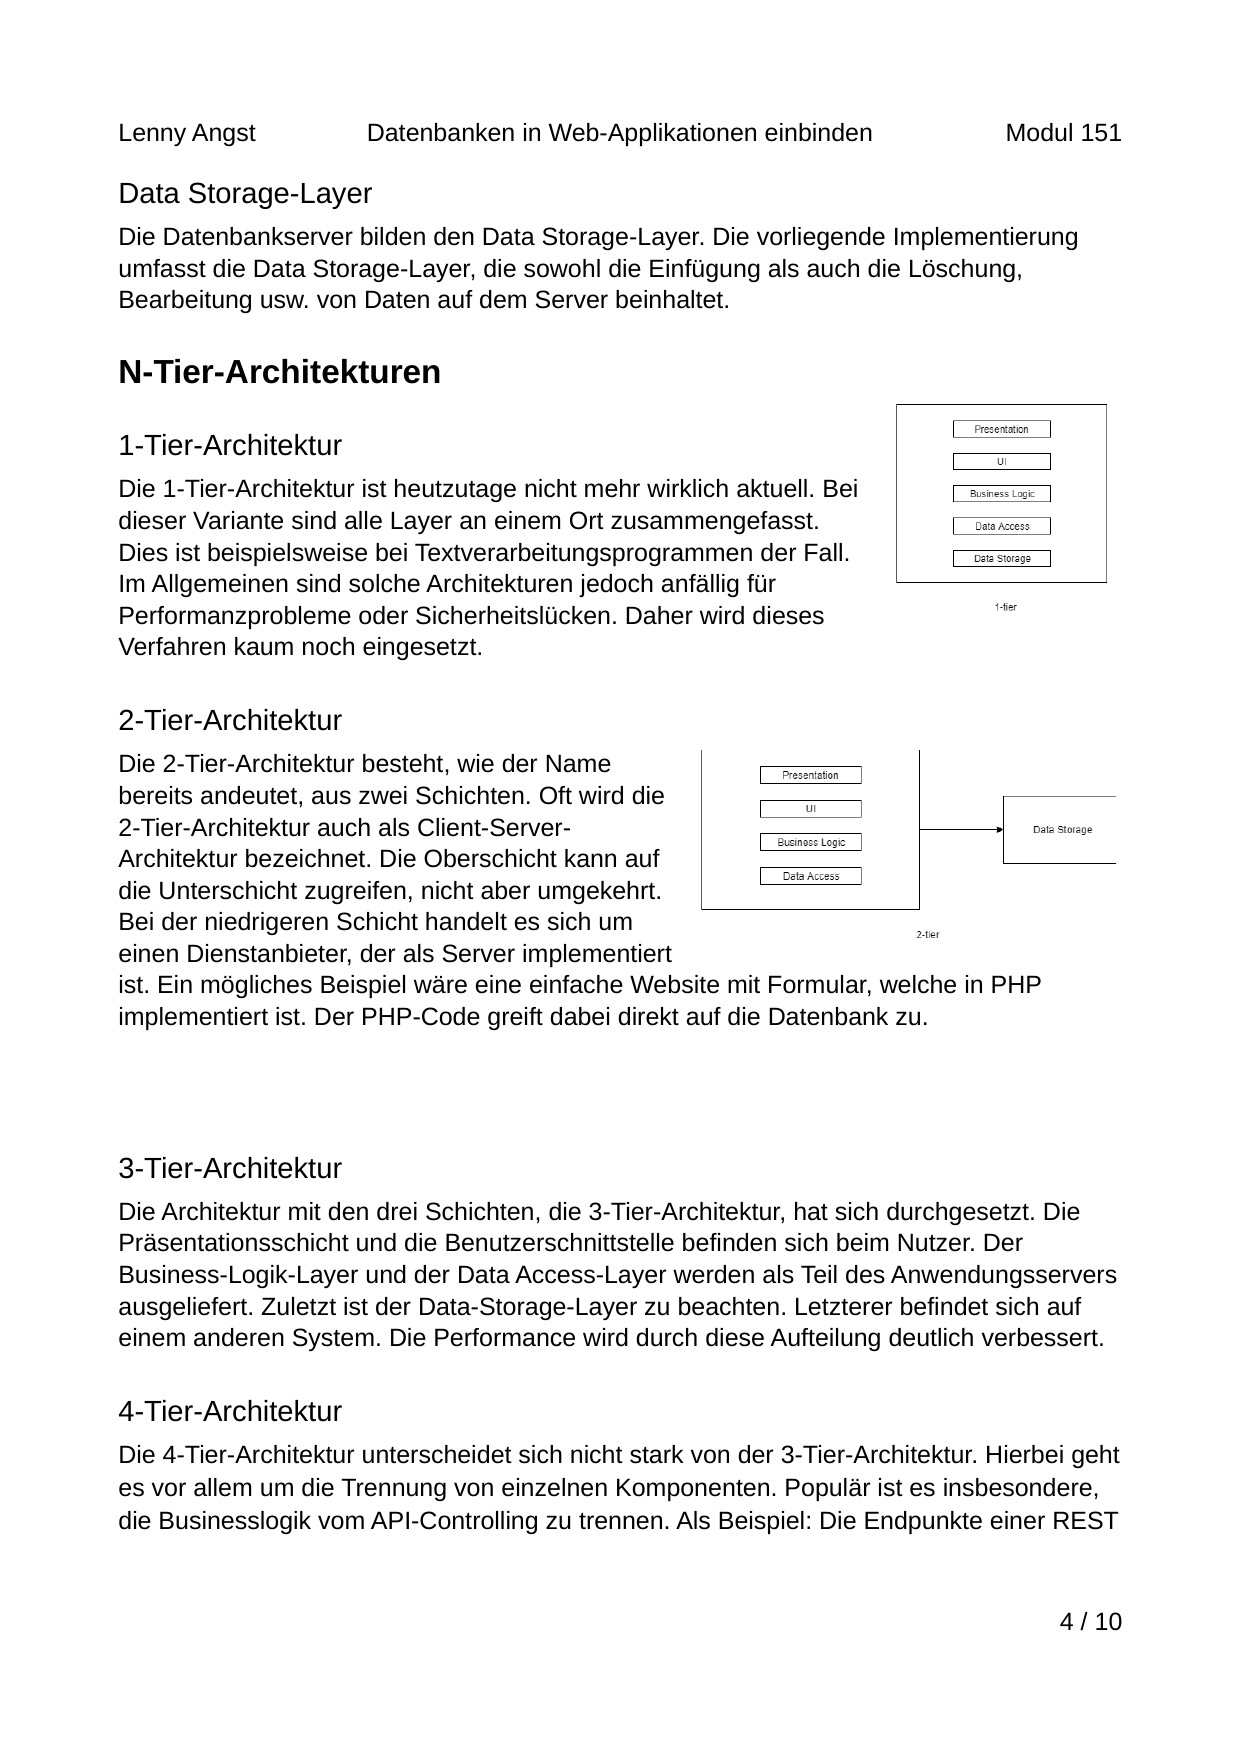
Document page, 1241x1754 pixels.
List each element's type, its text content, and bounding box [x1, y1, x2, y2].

text Die Architektur mit den drei Schichten, die 3-Tier-Architektur, hat sich durchgesetzt. Die Präsentationsschicht und die Benutzerschnittstelle befinden sich beim Nutzer. Der Business-Logik-Layer und der Data Access-Layer werden als Teil des Anwendungsservers ausgeliefert. Zuletzt ist der Data-Storage-Layer zu beachten. Letzterer befindet sich auf einem anderen System. Die Performance wird durch diese Aufteilung deutlich verbessert. [118, 1197, 1122, 1352]
subtitle Data Storage-Layer [118, 176, 1122, 210]
subtitle 2-Tier-Architektur [118, 703, 1122, 737]
subtitle 4-Tier-Architektur [118, 1394, 1122, 1428]
subtitle 1-Tier-Architektur [118, 428, 896, 462]
subtitle N-Tier-Architekturen [118, 352, 1122, 391]
picture [896, 404, 1112, 611]
picture [701, 750, 1117, 940]
text Die 2-Tier-Architektur besteht, wie der Name bereits andeutet, aus zwei Schichten. Oft wird die 2-Tier-Architektur auch als Client-Server-Architektur bezeichnet. Die Oberschicht kann auf die Unterschicht zugreifen, nicht aber umgekehrt. Bei der niedrigeren Schicht handelt es sich um einen Dienstanbieter, der als Server implementiert ist. Ein mögliches Beispiel wäre eine einfache Website mit Formular, welche in PHP implementiert ist. Der PHP-Code greift dabei direkt auf die Datenbank zu. [118, 749, 1122, 1031]
subtitle 3-Tier-Architektur [118, 1151, 1122, 1184]
text Die Datenbankserver bilden den Data Storage-Layer. Die vorliegende Implementierung umfasst die Data Storage-Layer, die sowohl die Einfügung als auch die Löschung, Bearbeitung usw. von Daten auf dem Server beinhaltet. [118, 222, 1122, 314]
text Die 1-Tier-Architektur ist heutzutage nicht mehr wirklich aktuell. Bei dieser Variante sind alle Layer an einem Ort zusammengefasst. Dies ist beispielsweise bei Textverarbeitungsprogrammen der Fall. Im Allgemeinen sind solche Architekturen jedoch anfällig für Performanzprobleme oder Sicherheitslücken. Daher wird dieses Verfahren kaum noch eingesetzt. [118, 474, 1122, 661]
text Die 4-Tier-Architektur unterscheidet sich nicht stark von der 3-Tier-Architektur. Hierbei geht es vor allem um die Trennung von einzelnen Komponenten. Populär ist es insbesondere, die Businesslogik vom API-Controlling zu trennen. Als Beispiel: Die Endpunkte einer REST [118, 1440, 1122, 1535]
